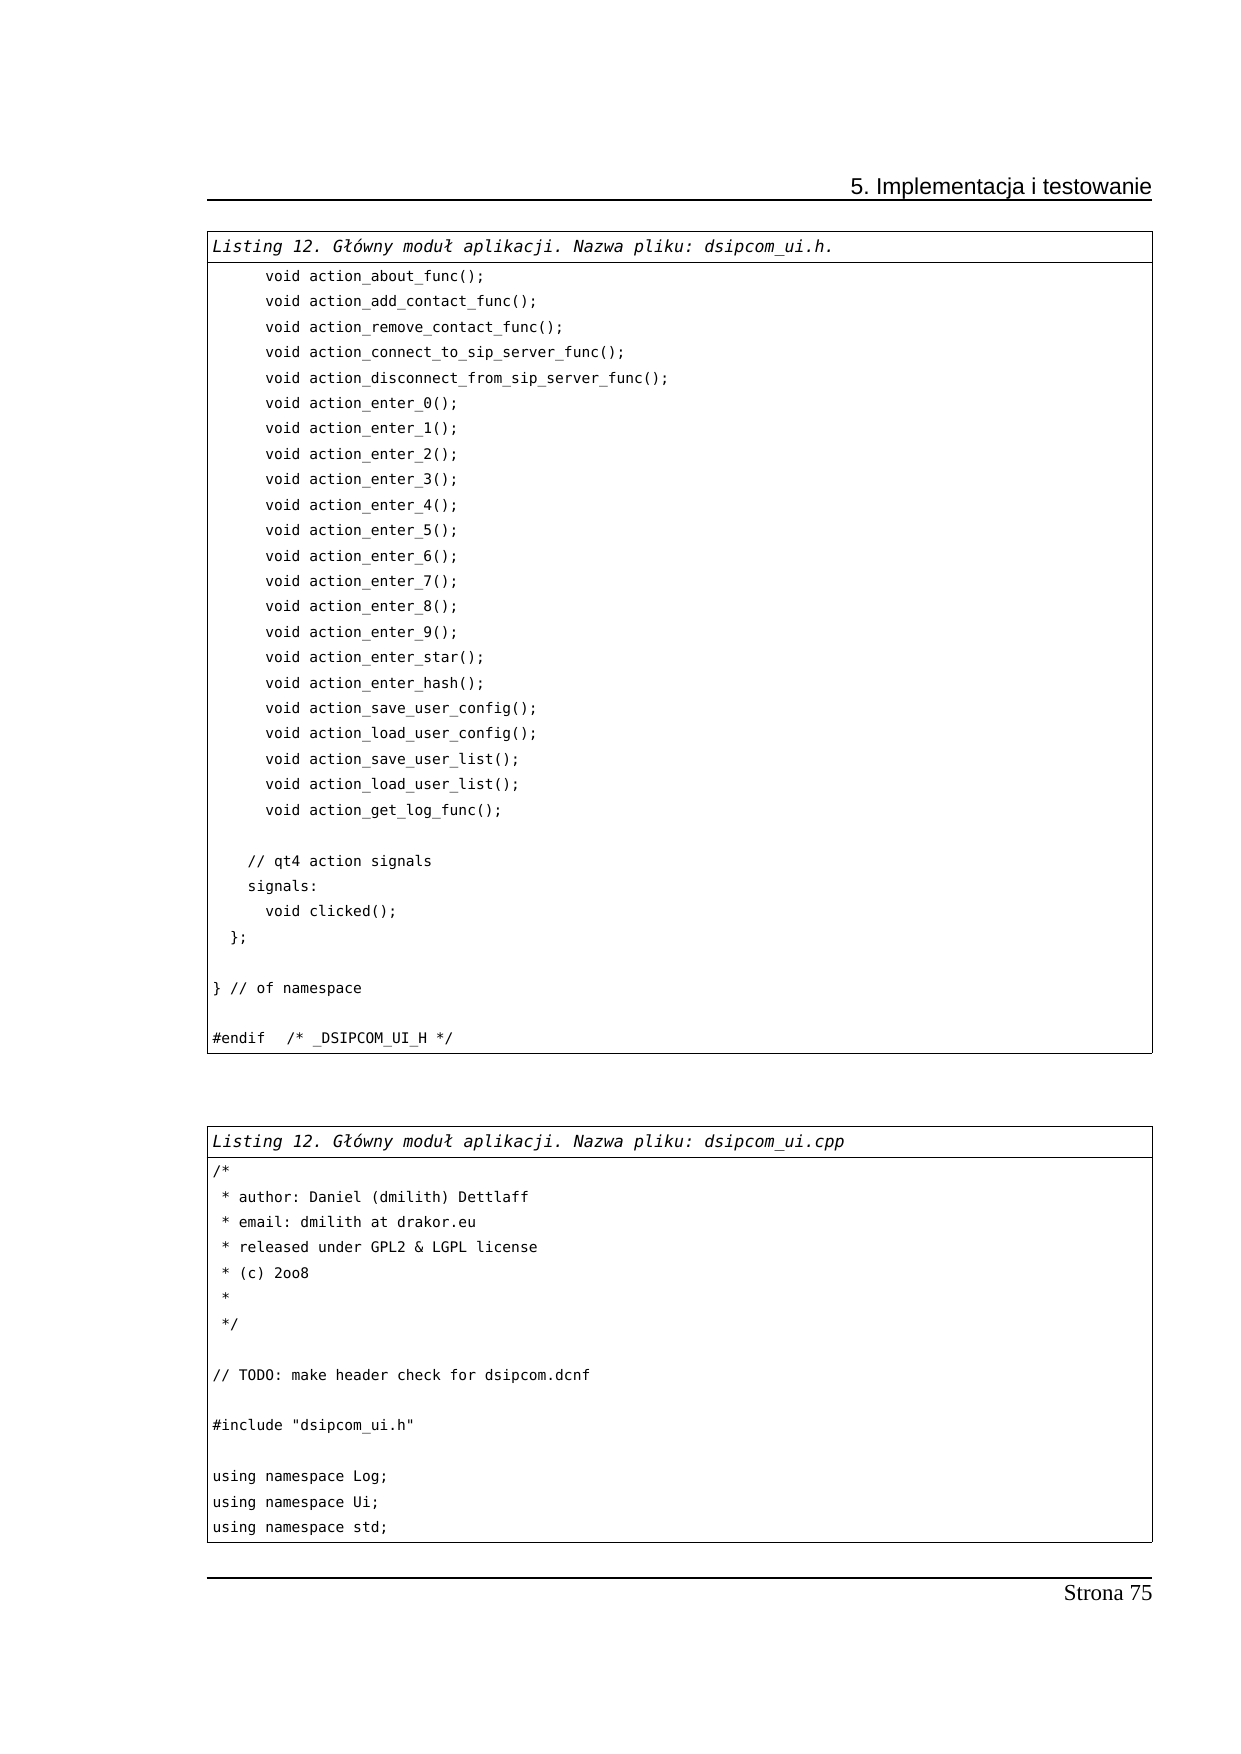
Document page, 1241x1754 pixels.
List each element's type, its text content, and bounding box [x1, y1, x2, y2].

table_cell /* * author: Daniel (dmilith) Dettlaff * email: dmilith at drakor.eu * released under GPL2 & LGPL license * (c) 2oo8 * */ // TODO: make header check for dsipcom.dcnf #include "dsipcom_ui.h" using namespace Log; using namespace Ui; using namespace std; [208, 1158, 1152, 1542]
table_cell void action_about_func(); void action_add_contact_func(); void action_remove_contact_func(); void action_connect_to_sip_server_func(); void action_disconnect_from_sip_server_func(); void action_enter_0(); void action_enter_1(); void action_enter_2(); void action_enter_3(); void action_enter_4(); void action_enter_5(); void action_enter_6(); void action_enter_7(); void action_enter_8(); void action_enter_9(); void action_enter_star(); void action_enter_hash(); void action_save_user_config(); void action_load_user_config(); void action_save_user_list(); void action_load_user_list(); void action_get_log_func(); // qt4 action signals signals: void clicked(); }; } // of namespace #endif /* _DSIPCOM_UI_H */ [208, 263, 1152, 1053]
table_header Listing 12. Główny moduł aplikacji. Nazwa pliku: dsipcom_ui.cpp [208, 1127, 1152, 1157]
table_header Listing 12. Główny moduł aplikacji. Nazwa pliku: dsipcom_ui.h. [208, 232, 1152, 262]
